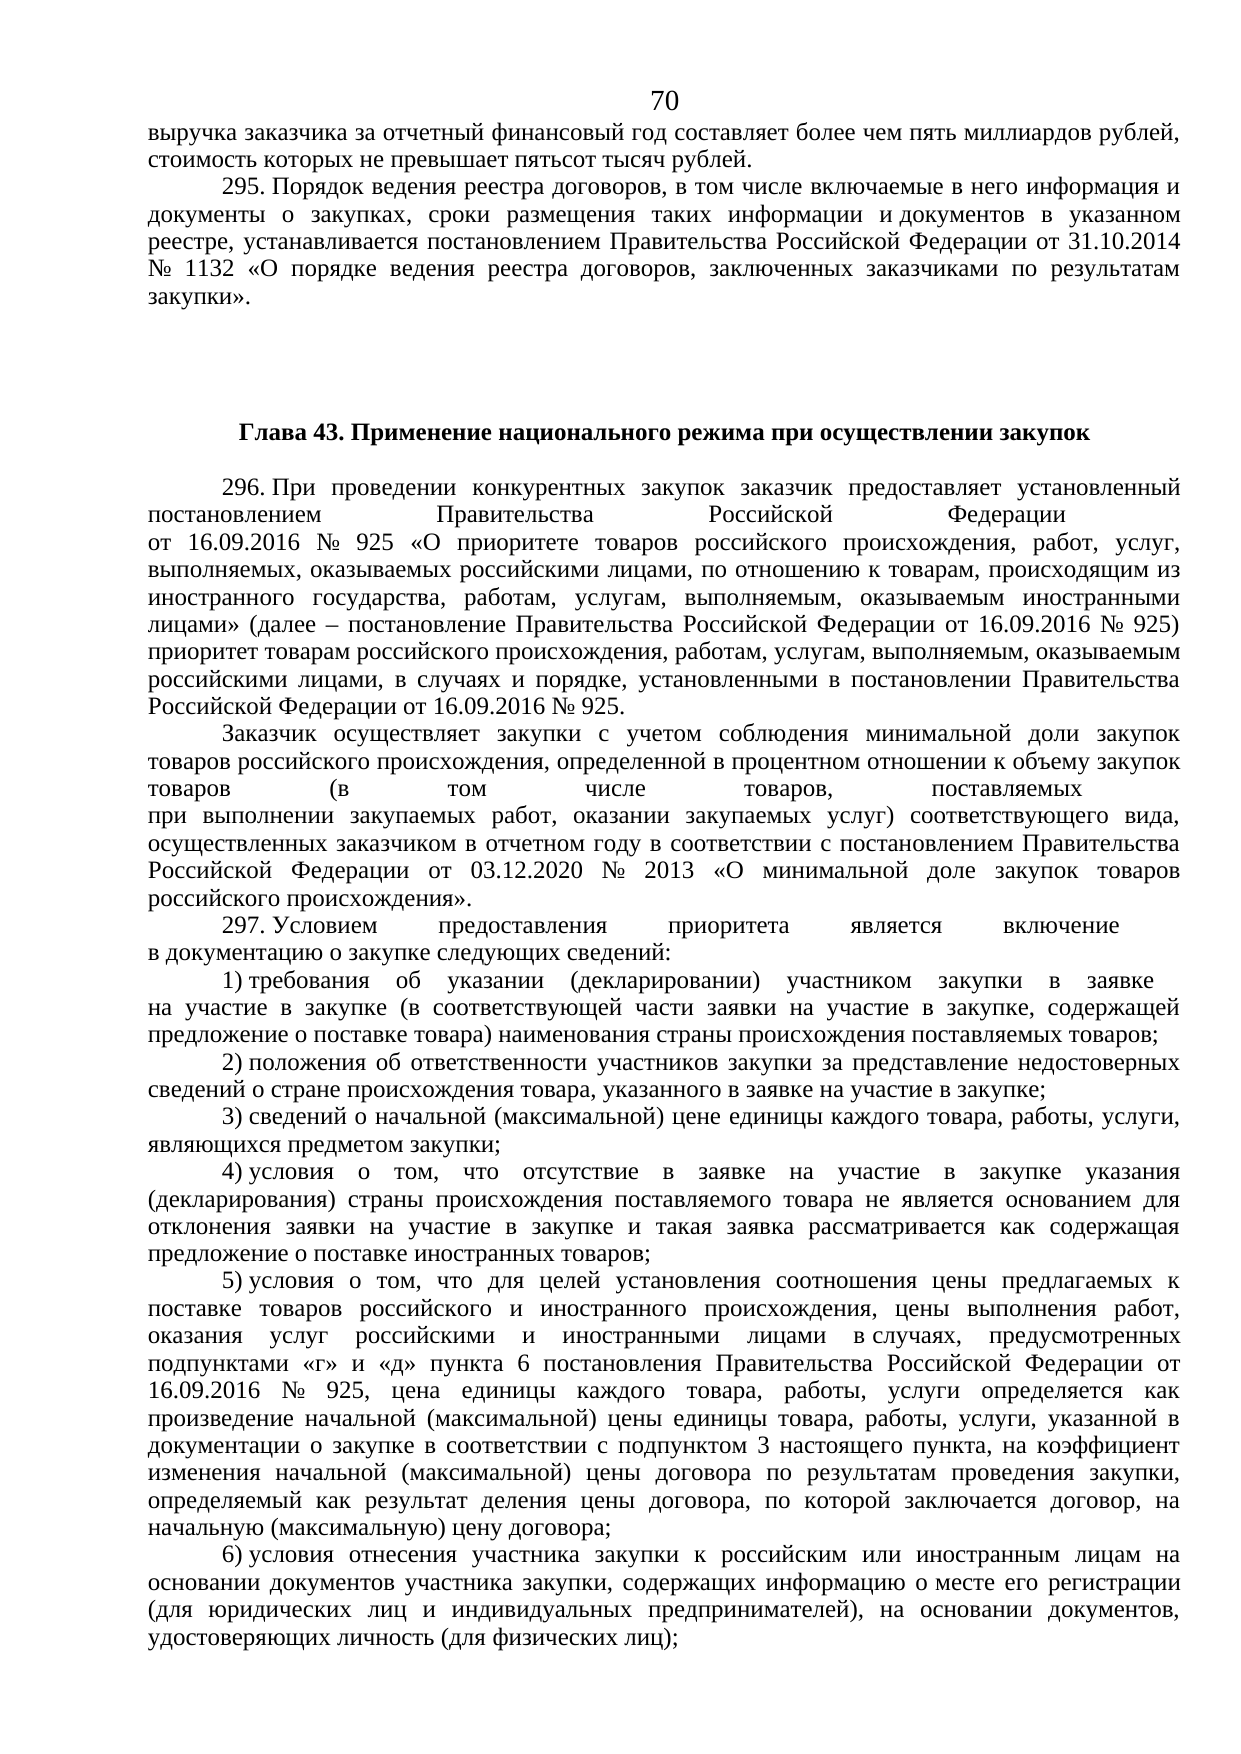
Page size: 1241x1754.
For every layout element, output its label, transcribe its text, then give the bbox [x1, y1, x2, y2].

text 297. Условием предоставления приоритета является включение в документацию о закупке следующих сведений: [148, 912, 1181, 966]
text выручка заказчика за отчетный финансовый год составляет более чем пять миллиардов рублей, стоимость которых не превышает пятьсот тысяч рублей. [148, 118, 1181, 173]
text 6) условия отнесения участника закупки к российским или иностранным лицам на основании документов участника закупки, содержащих информацию о месте его регистрации (для юридических лиц и индивидуальных предпринимателей), на основании документов, удостоверяющих личность (для физических лиц); [148, 1541, 1181, 1651]
text Глава 43. Применение национального режима при осуществлении закупок [148, 419, 1181, 446]
text Заказчик осуществляет закупки с учетом соблюдения минимальной доли закупок товаров российского происхождения, определенной в процентном отношении к объему закупок товаров (в том числе товаров, поставляемых при выполнении закупаемых работ, оказании закупаемых услуг) соответствующего вида, осуществленных заказчиком в отчетном году в соответствии с постановлением Правительства Российской Федерации от 03.12.2020 № 2013 «О минимальной доле закупок товаров российского происхождения». [148, 720, 1181, 912]
text 296. При проведении конкурентных закупок заказчик предоставляет установленный постановлением Правительства Российской Федерации от 16.09.2016 № 925 «О приоритете товаров российского происхождения, работ, услуг, выполняемых, оказываемых российскими лицами, по отношению к товарам, происходящим из иностранного государства, работам, услугам, выполняемым, оказываемым иностранными лицами» (далее – постановление Правительства Российской Федерации от 16.09.2016 № 925) приоритет товарам российского происхождения, работам, услугам, выполняемым, оказываемым российскими лицами, в случаях и порядке, установленными в постановлении Правительства Российской Федерации от 16.09.2016 № 925. [148, 473, 1181, 720]
text 2) положения об ответственности участников закупки за представление недостоверных сведений о стране происхождения товара, указанного в заявке на участие в закупке; [148, 1048, 1181, 1103]
text 4) условия о том, что отсутствие в заявке на участие в закупке указания (декларирования) страны происхождения поставляемого товара не является основанием для отклонения заявки на участие в закупке и такая заявка рассматривается как содержащая предложение о поставке иностранных товаров; [148, 1158, 1181, 1267]
text 295. Порядок ведения реестра договоров, в том числе включаемые в него информация и документы о закупках, сроки размещения таких информации и документов в указанном реестре, устанавливается постановлением Правительства Российской Федерации от 31.10.2014 № 1132 «О порядке ведения реестра договоров, заключенных заказчиками по результатам закупки». [148, 173, 1181, 310]
text 1) требования об указании (декларировании) участником закупки в заявке на участие в закупке (в соответствующей части заявки на участие в закупке, содержащей предложение о поставке товара) наименования страны происхождения поставляемых товаров; [148, 966, 1181, 1048]
text 5) условия о том, что для целей установления соотношения цены предлагаемых к поставке товаров российского и иностранного происхождения, цены выполнения работ, оказания услуг российскими и иностранными лицами в случаях, предусмотренных подпунктами «г» и «д» пункта 6 постановления Правительства Российской Федерации от 16.09.2016 № 925, цена единицы каждого товара, работы, услуги определяется как произведение начальной (максимальной) цены единицы товара, работы, услуги, указанной в документации о закупке в соответствии с подпунктом 3 настоящего пункта, на коэффициент изменения начальной (максимальной) цены договора по результатам проведения закупки, определяемый как результат деления цены договора, по которой заключается договор, на начальную (максимальную) цену договора; [148, 1267, 1181, 1541]
text 3) сведений о начальной (максимальной) цене единицы каждого товара, работы, услуги, являющихся предметом закупки; [148, 1103, 1181, 1158]
